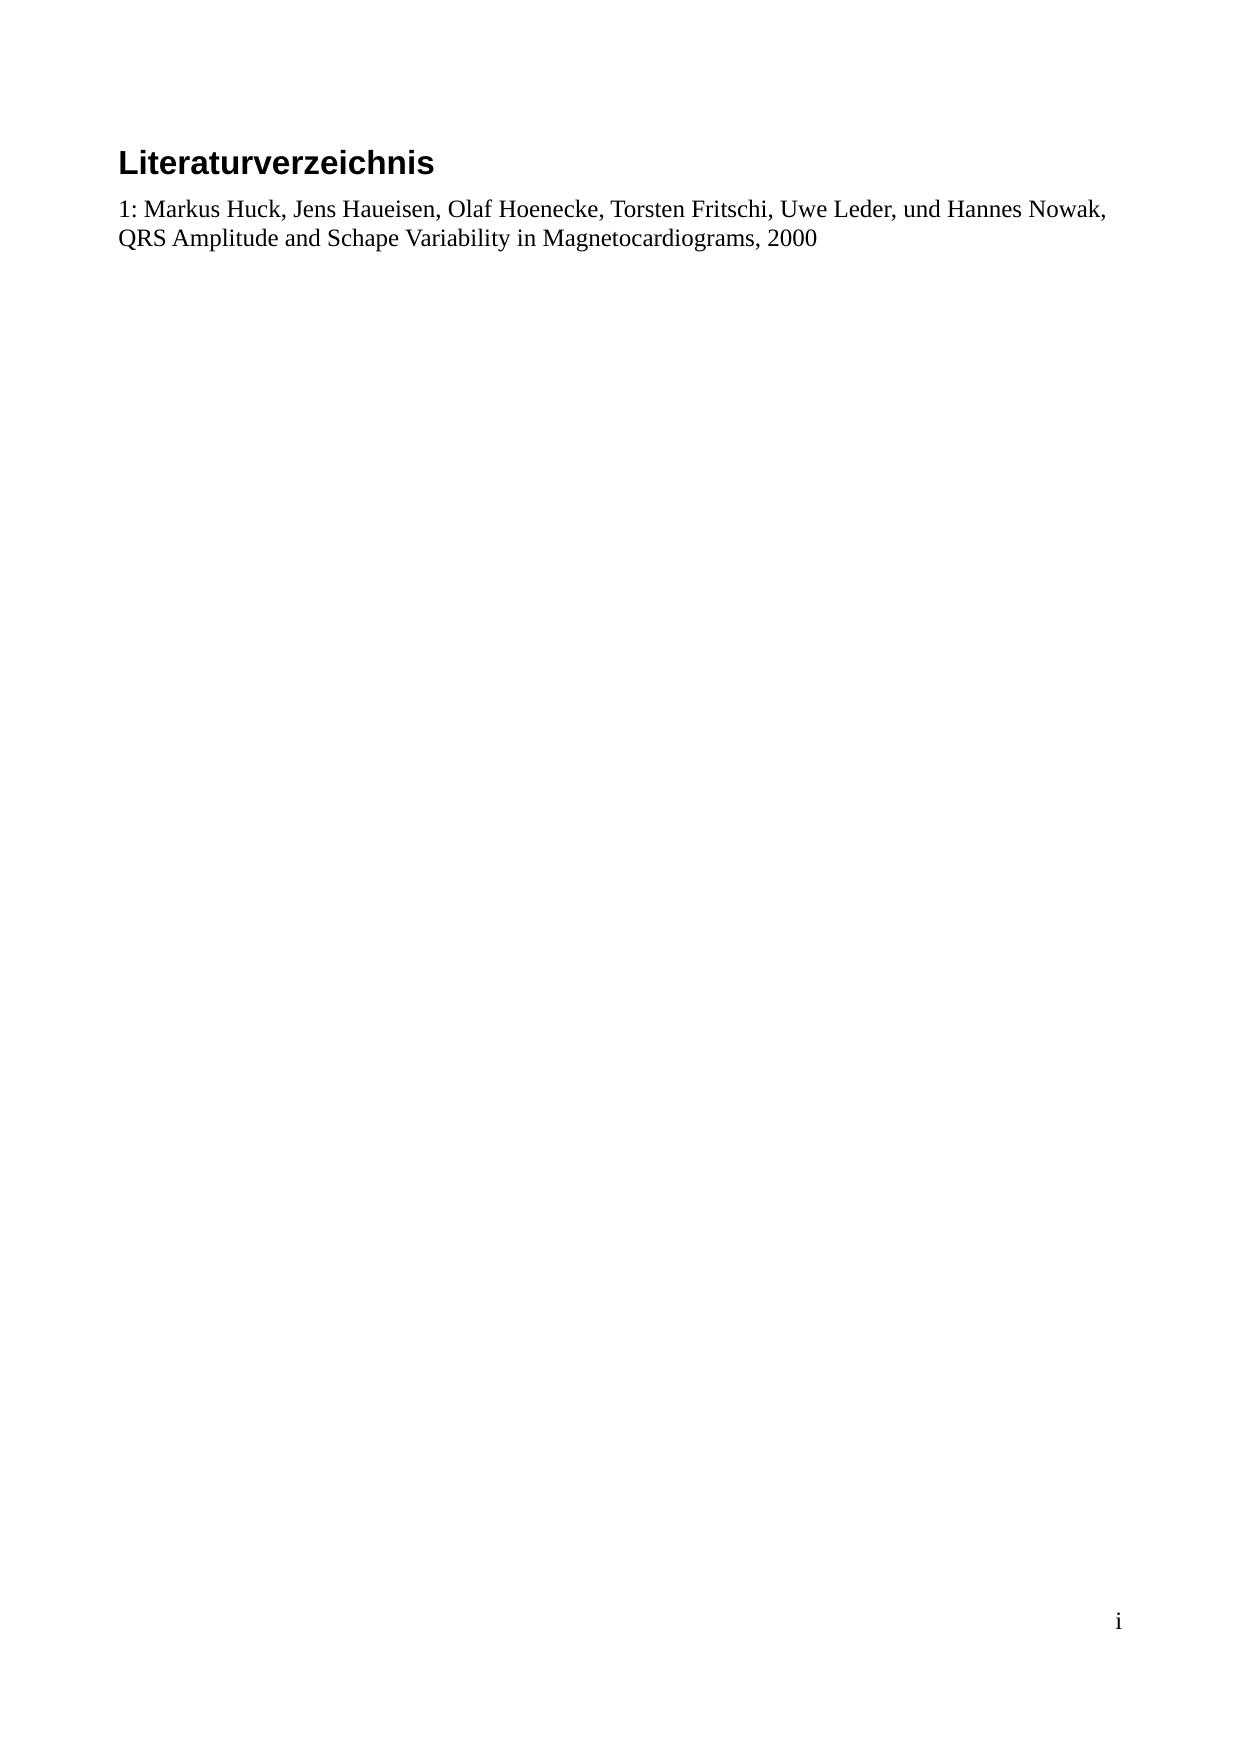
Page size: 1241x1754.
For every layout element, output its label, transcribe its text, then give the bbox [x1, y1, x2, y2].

text 1: Markus Huck, Jens Haueisen, Olaf Hoenecke, Torsten Fritschi, Uwe Leder, und Hannes Nowak, QRS Amplitude and Schape Variability in Magnetocardiograms, 2000 [118, 194, 1122, 252]
subtitle Literaturverzeichnis [118, 143, 1122, 182]
